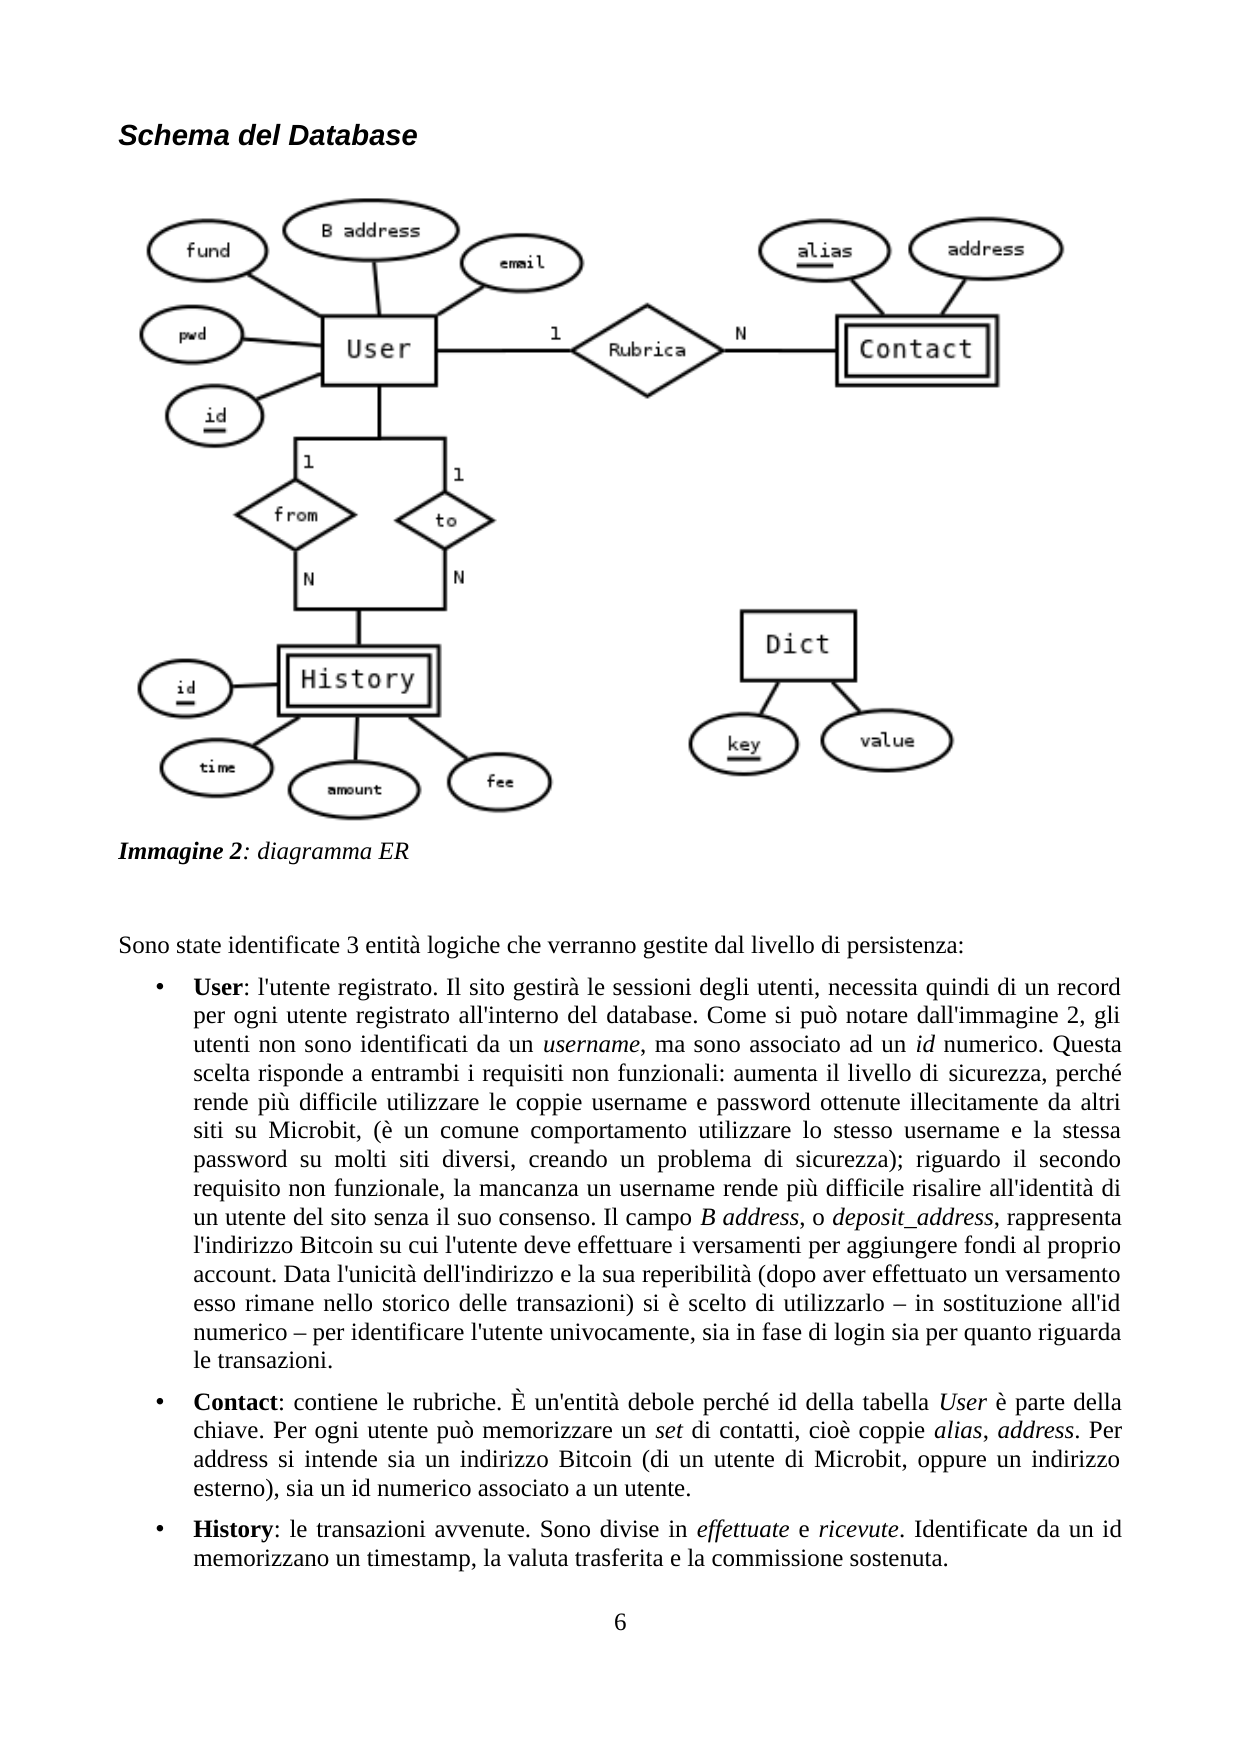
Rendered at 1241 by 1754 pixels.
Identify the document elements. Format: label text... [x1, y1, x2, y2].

list History: le transazioni avvenute. Sono divise in effettuate e ricevute. Identificate da un id memorizzano un timestamp, la valuta trasferita e la commissione sostenuta. [156, 1514, 1122, 1572]
text Immagine 2: diagramma ER [118, 837, 1122, 865]
list User: l'utente registrato. Il sito gestirà le sessioni degli utenti, necessita quindi di un record per ogni utente registrato all'interno del database. Come si può notare dall'immagine 2, gli utenti non sono identificati da un username, ma sono associato ad un id numerico. Questa scelta risponde a entrambi i requisiti non funzionali: aumenta il livello di sicurezza, perché rende più difficile utilizzare le coppie username e password ottenute illecitamente da altri siti su Microbit, (è un comune comportamento utilizzare lo stesso username e la stessa password su molti siti diversi, creando un problema di sicurezza); riguardo il secondo requisito non funzionale, la mancanza un username rende più difficile risalire all'identità di un utente del sito senza il suo consenso. Il campo B address, o deposit_address, rappresenta l'indirizzo Bitcoin su cui l'utente deve effettuare i versamenti per aggiungere fondi al proprio account. Data l'unicità dell'indirizzo e la sua reperibilità (dopo aver effettuato un versamento esso rimane nello storico delle transazioni) si è scelto di utilizzarlo – in sostituzione all'id numerico – per identificare l'utente univocamente, sia in fase di login sia per quanto riguarda le transazioni. [156, 972, 1122, 1374]
text Sono state identificate 3 entità logiche che verranno gestite dal livello di persistenza: [118, 865, 1122, 959]
text [118, 164, 1122, 176]
picture [118, 176, 1123, 837]
list Contact: contiene le rubriche. È un'entità debole perché id della tabella User è parte della chiave. Per ogni utente può memorizzare un set di contatti, cioè coppie alias, address. Per address si intende sia un indirizzo Bitcoin (di un utente di Microbit, oppure un indirizzo esterno), sia un id numerico associato a un utente. [156, 1387, 1122, 1502]
subtitle Schema del Database [118, 118, 1122, 152]
